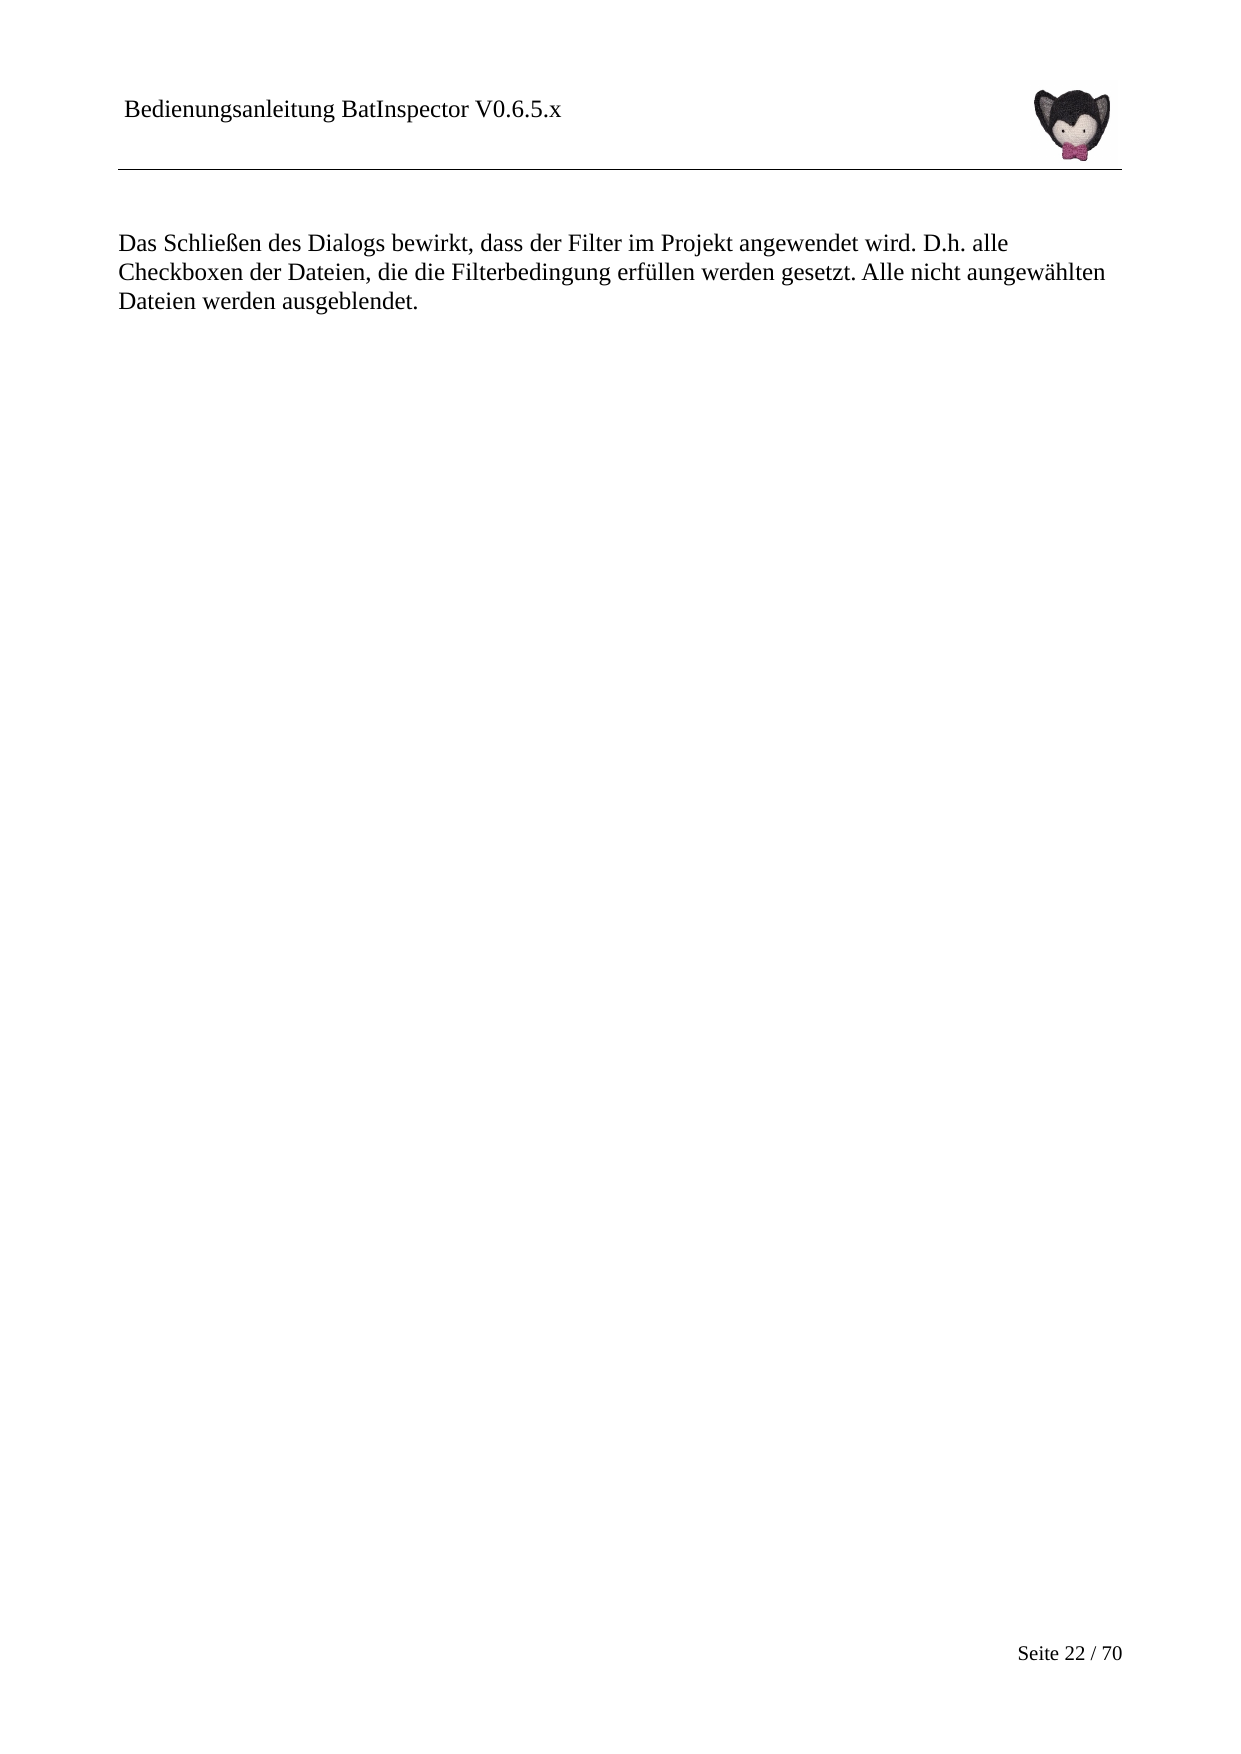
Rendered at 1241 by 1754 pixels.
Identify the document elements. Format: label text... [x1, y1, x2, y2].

text Das Schließen des Dialogs bewirkt, dass der Filter im Projekt angewendet wird. D.h. alle Checkboxen der Dateien, die die Filterbedingung erfüllen werden gesetzt. Alle nicht aungewählten Dateien werden ausgeblendet. [118, 228, 1122, 314]
picture [1030, 80, 1119, 169]
